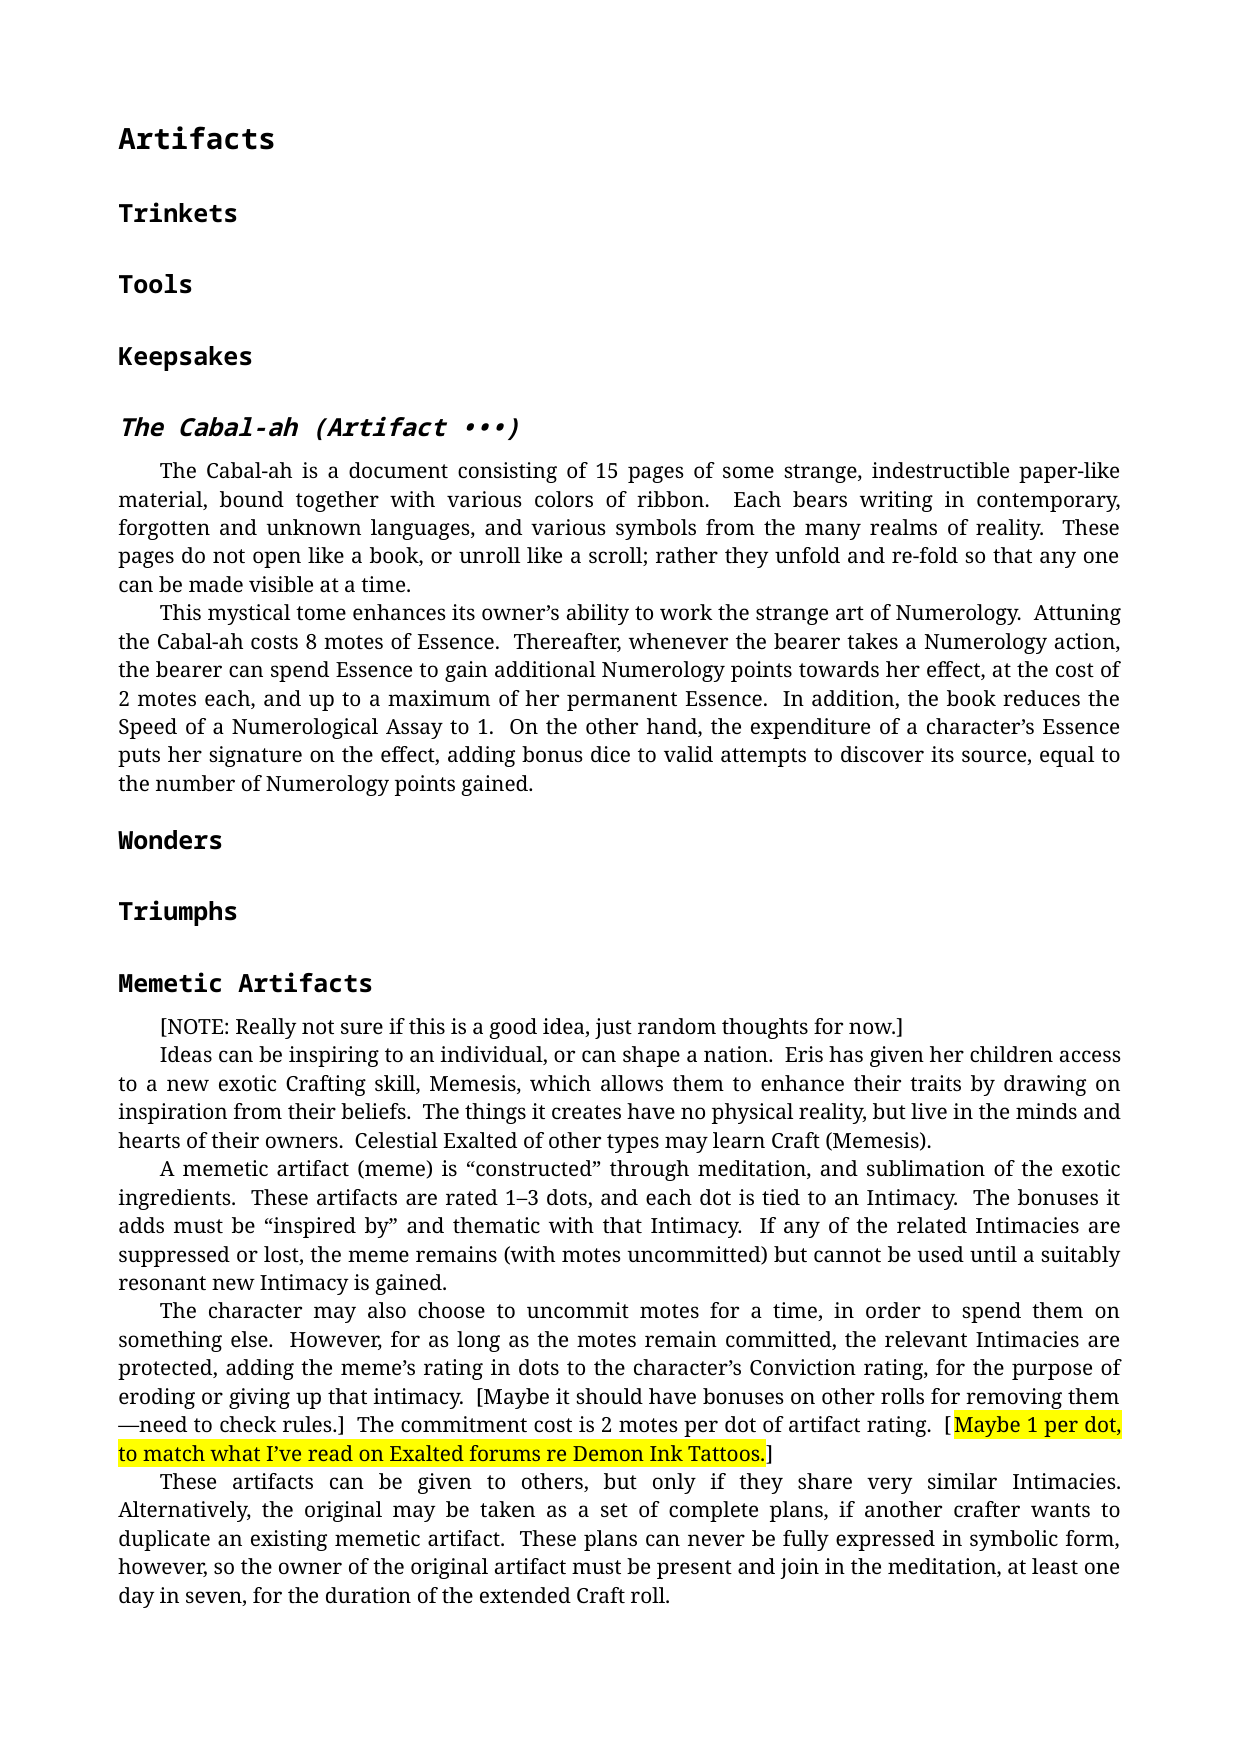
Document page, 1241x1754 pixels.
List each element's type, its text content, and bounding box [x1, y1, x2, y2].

text The Cabal-ah is a document consisting of 15 pages of some strange, indestructible paper-like material, bound together with various colors of ribbon. Each bears writing in contemporary, forgotten and unknown languages, and various symbols from the many realms of reality. These pages do not open like a book, or unroll like a scroll; rather they unfold and re-fold so that any one can be made visible at a time. [118, 456, 1122, 598]
subtitle The Cabal-ah (Artifact •••) [118, 410, 1122, 444]
text These artifacts can be given to others, but only if they share very similar Intimacies. Alternatively, the original may be taken as a set of complete plans, if another crafter wants to duplicate an existing memetic artifact. These plans can never be fully expressed in symbolic form, however, so the owner of the original artifact must be present and join in the meditation, at least one day in seven, for the duration of the extended Craft roll. [118, 1467, 1122, 1609]
subtitle Trinkets [118, 195, 1122, 229]
subtitle Keepsakes [118, 338, 1122, 372]
subtitle Triumphs [118, 894, 1122, 928]
text [NOTE: Really not sure if this is a good idea, just random thoughts for now.] [118, 1012, 1122, 1041]
subtitle Artifacts [118, 118, 1122, 158]
subtitle Memetic Artifacts [118, 966, 1122, 1000]
subtitle Tools [118, 267, 1122, 301]
text This mystical tome enhances its owner’s ability to work the strange art of Numerology. Attuning the Cabal-ah costs 8 motes of Essence. Thereafter, whenever the bearer takes a Numerology action, the bearer can spend Essence to gain additional Numerology points towards her effect, at the cost of 2 motes each, and up to a maximum of her permanent Essence. In addition, the book reduces the Speed of a Numerological Assay to 1. On the other hand, the expenditure of a character’s Essence puts her signature on the effect, adding bonus dice to valid attempts to discover its source, equal to the number of Numerology points gained. [118, 598, 1122, 797]
text A memetic artifact (meme) is “constructed” through meditation, and sublimation of the exotic ingredients. These artifacts are rated 1–3 dots, and each dot is tied to an Intimacy. The bonuses it adds must be “inspired by” and thematic with that Intimacy. If any of the related Intimacies are suppressed or lost, the meme remains (with motes uncommitted) but cannot be used until a suitably resonant new Intimacy is gained. [118, 1154, 1122, 1297]
text The character may also choose to uncommit motes for a time, in order to spend them on something else. However, for as long as the motes remain committed, the relevant Intimacies are protected, adding the meme’s rating in dots to the character’s Conviction rating, for the purpose of eroding or giving up that intimacy. [Maybe it should have bonuses on other rolls for removing them—need to check rules.] The commitment cost is 2 motes per dot of artifact rating. [Maybe 1 per dot, to match what I’ve read on Exalted forums re Demon Ink Tattoos.] [118, 1297, 1122, 1467]
text Ideas can be inspiring to an individual, or can shape a nation. Eris has given her children access to a new exotic Crafting skill, Memesis, which allows them to enhance their traits by drawing on inspiration from their beliefs. The things it creates have no physical reality, but live in the minds and hearts of their owners. Celestial Exalted of other types may learn Craft (Memesis). [118, 1041, 1122, 1154]
subtitle Wonders [118, 822, 1122, 857]
